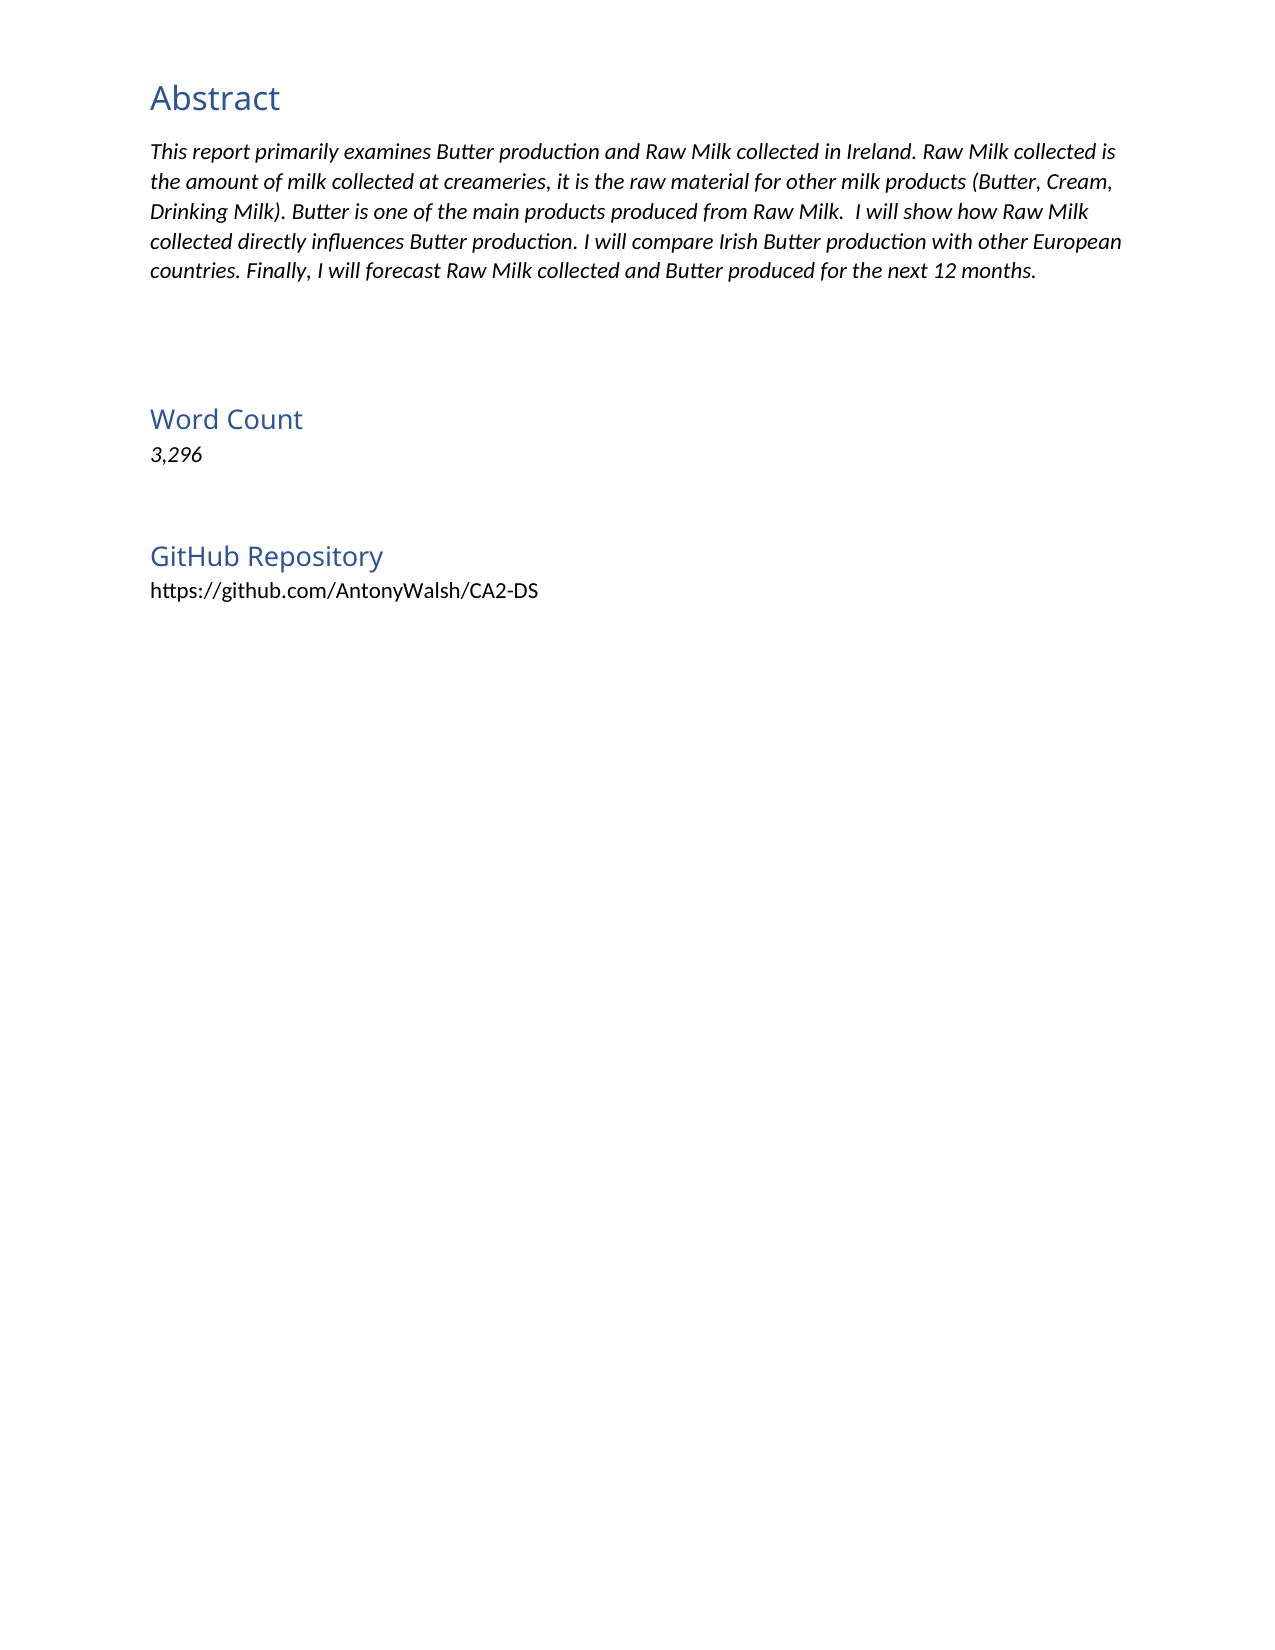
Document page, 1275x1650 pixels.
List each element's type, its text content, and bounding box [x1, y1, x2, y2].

text This report primarily examines Butter production and Raw Milk collected in Ireland. Raw Milk collected is the amount of milk collected at creameries, it is the raw material for other milk products (Butter, Cream, Drinking Milk). Butter is one of the main products produced from Raw Milk. I will show how Raw Milk collected directly influences Butter production. I will compare Irish Butter production with other European countries. Finally, I will forecast Raw Milk collected and Butter produced for the next 12 months. [150, 137, 1125, 285]
text https://github.com/AntonyWalsh/CA2-DS [150, 577, 1125, 604]
text Abstract [150, 75, 1125, 120]
text 3,296 [150, 440, 1125, 468]
subtitle GitHub Repository [150, 537, 1125, 574]
subtitle Word Count [150, 401, 1125, 437]
